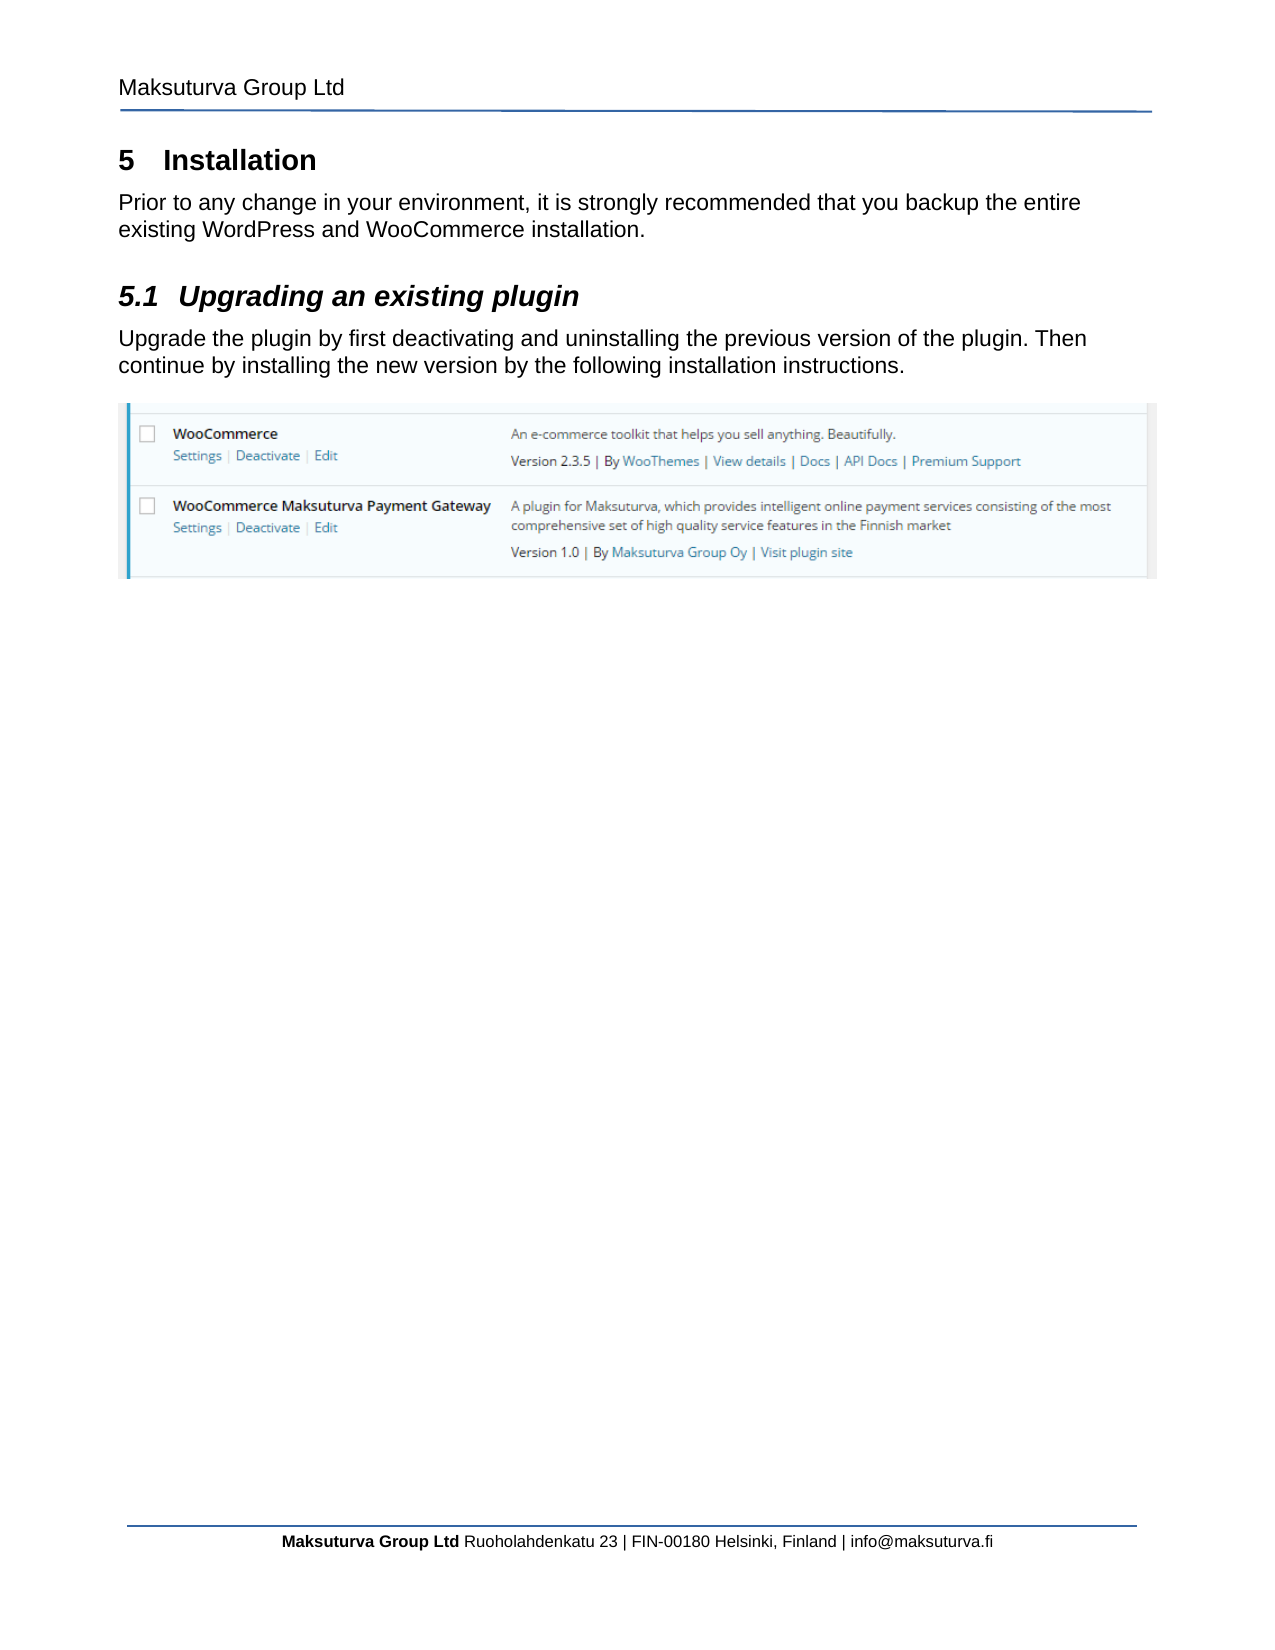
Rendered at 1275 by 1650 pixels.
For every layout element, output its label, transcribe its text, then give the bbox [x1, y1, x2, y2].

subtitle Installation [118, 143, 1157, 177]
picture [118, 403, 1157, 579]
subtitle Upgrading an existing plugin [118, 279, 1157, 313]
text Upgrade the plugin by first deactivating and uninstalling the previous version of the plugin. Then continue by installing the new version by the following installation instructions. [118, 325, 1157, 378]
text Prior to any change in your environment, it is strongly recommended that you backup the entire existing WordPress and WooCommerce installation. [118, 189, 1157, 242]
